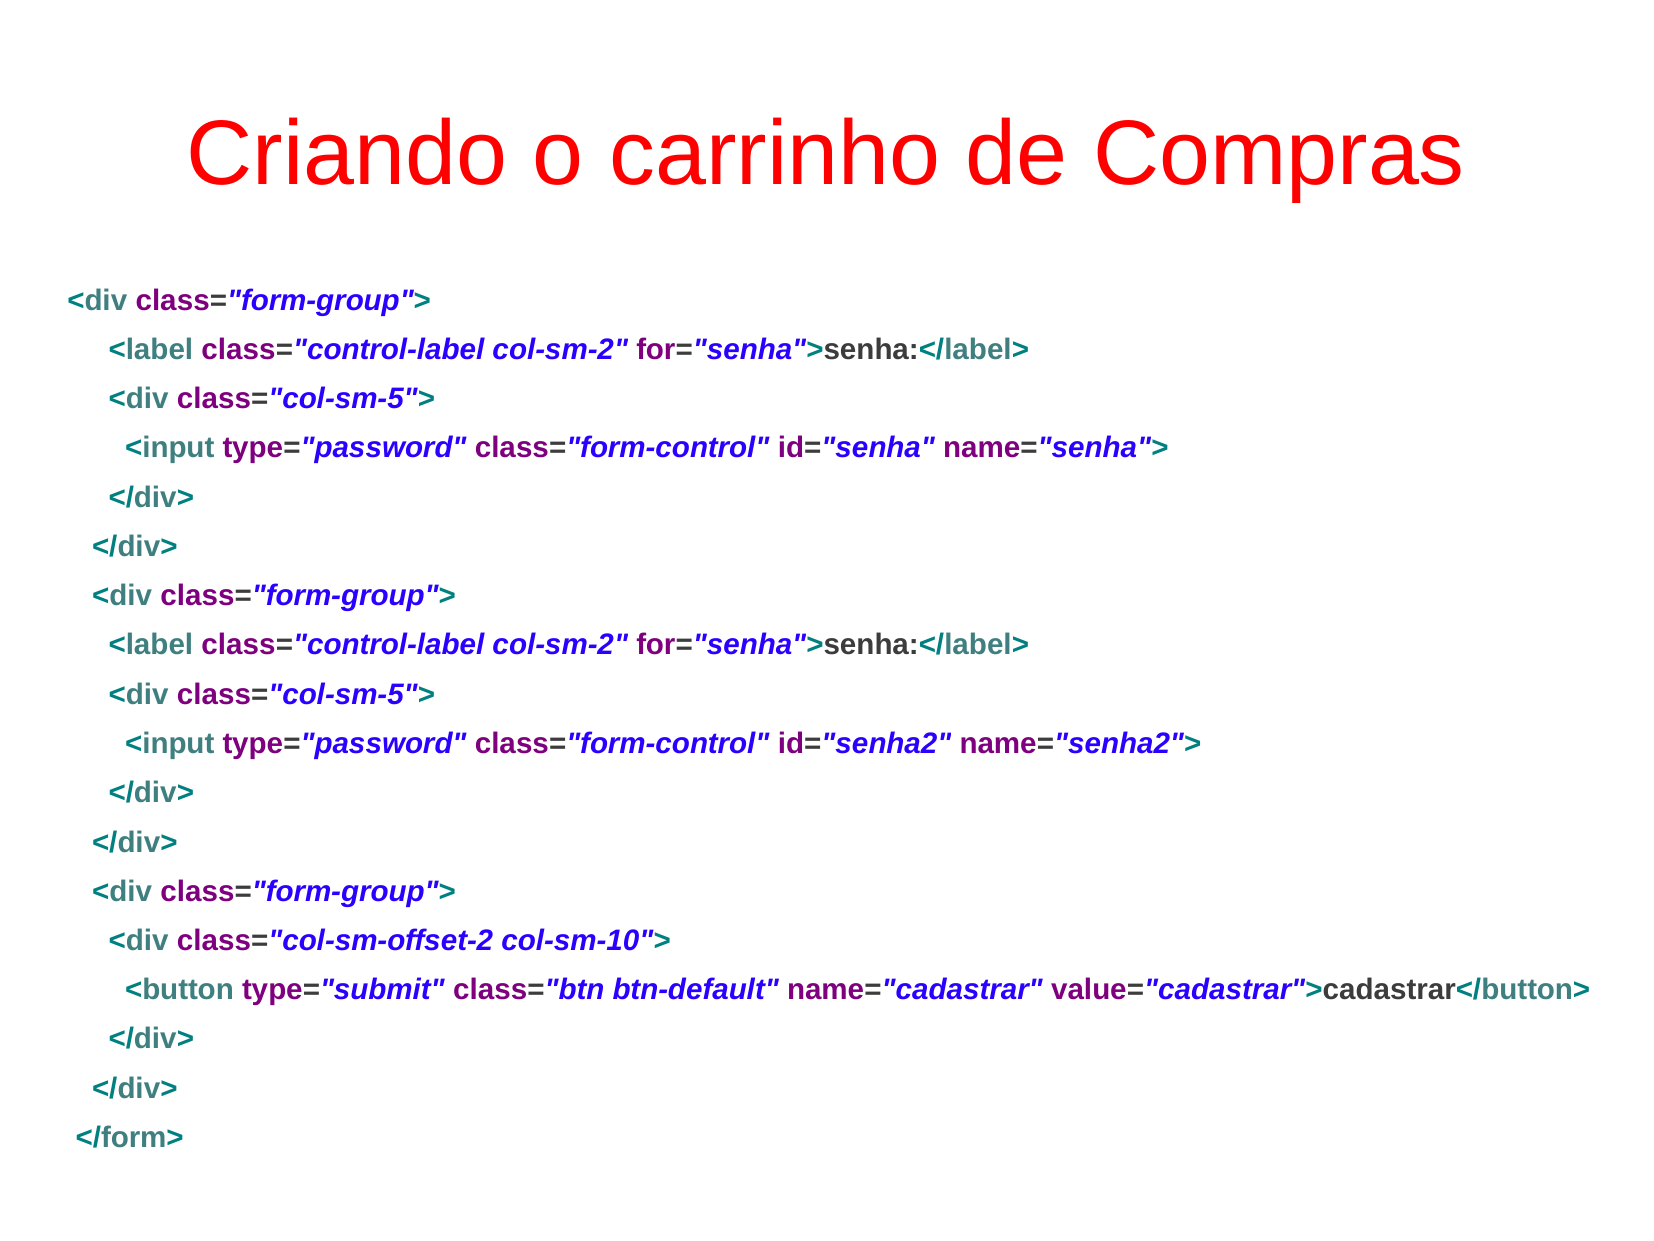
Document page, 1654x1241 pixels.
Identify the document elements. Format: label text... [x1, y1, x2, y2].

list <div class="form-group"> <label class="control-label col-sm-2" for="senha">senha:</label> <div class="col-sm-5"> <input type="password" class="form-control" id="senha" name="senha"> </div> </div> <div class="form-group"> <label class="control-label col-sm-2" for="senha">senha:</label> <div class="col-sm-5"> <input type="password" class="form-control" id="senha2" name="senha2"> </div> </div> <div class="form-group"> <div class="col-sm-offset-2 col-sm-10"> <button type="submit" class="btn btn-default" name="cadastrar" value="cadastrar">cadastrar</button> </div> </div> </form> [59, 283, 1607, 1182]
title Criando o carrinho de Compras [82, 49, 1571, 257]
